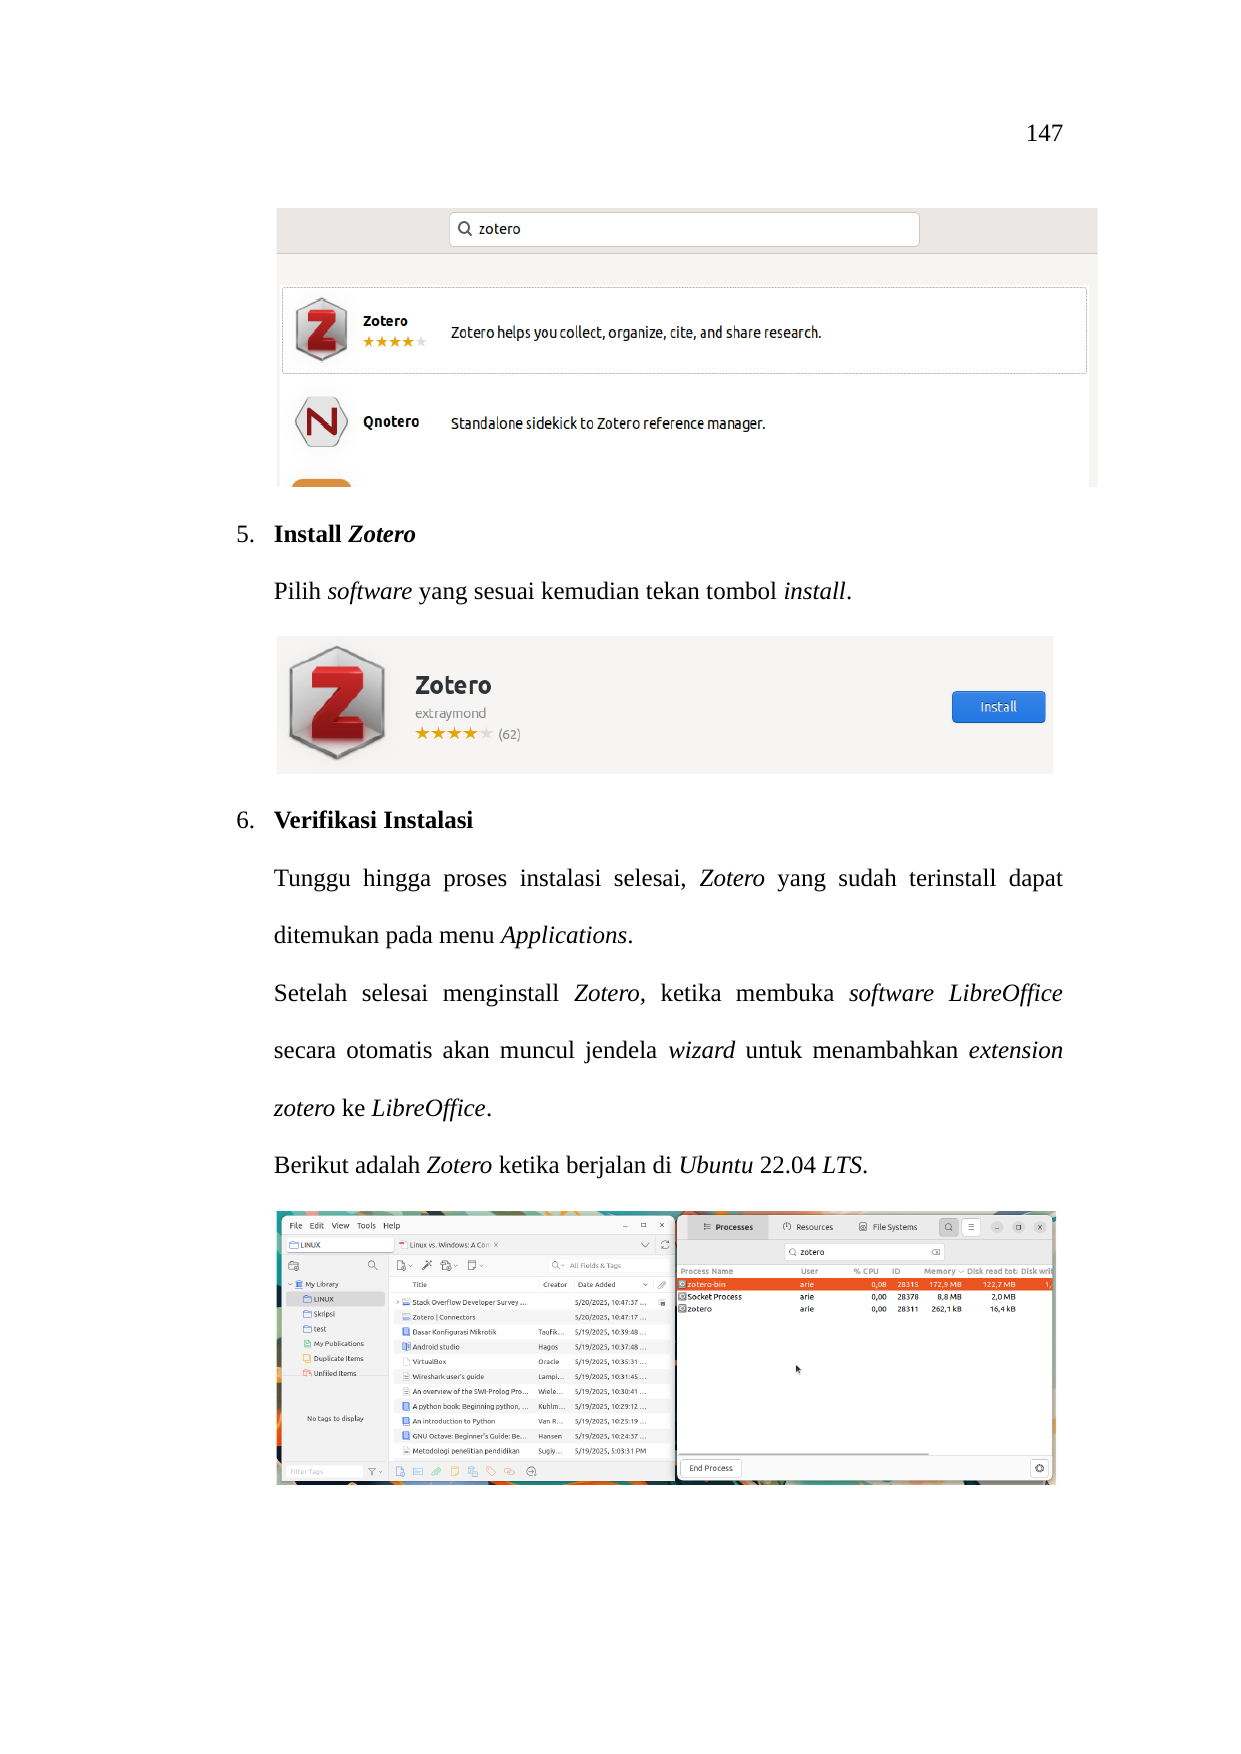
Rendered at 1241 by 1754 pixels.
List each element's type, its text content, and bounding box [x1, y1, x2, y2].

picture [276, 1211, 1057, 1485]
list Berikut adalah Zotero ketika berjalan di Ubuntu 22.04 LTS. [236, 1151, 1063, 1179]
list Tunggu hingga proses instalasi selesai, Zotero yang sudah terinstall dapat ditemukan pada menu Applications. [236, 863, 1063, 949]
list Install Zotero [236, 519, 1063, 547]
picture [276, 208, 1098, 487]
list Pilih software yang sesuai kemudian tekan tombol install. [236, 576, 1063, 605]
list Setelah selesai menginstall Zotero, ketika membuka software LibreOffice secara otomatis akan muncul jendela wizard untuk menambahkan extension zotero ke LibreOffice. [236, 978, 1063, 1122]
picture [276, 636, 1054, 774]
list Verifikasi Instalasi [236, 806, 1063, 834]
